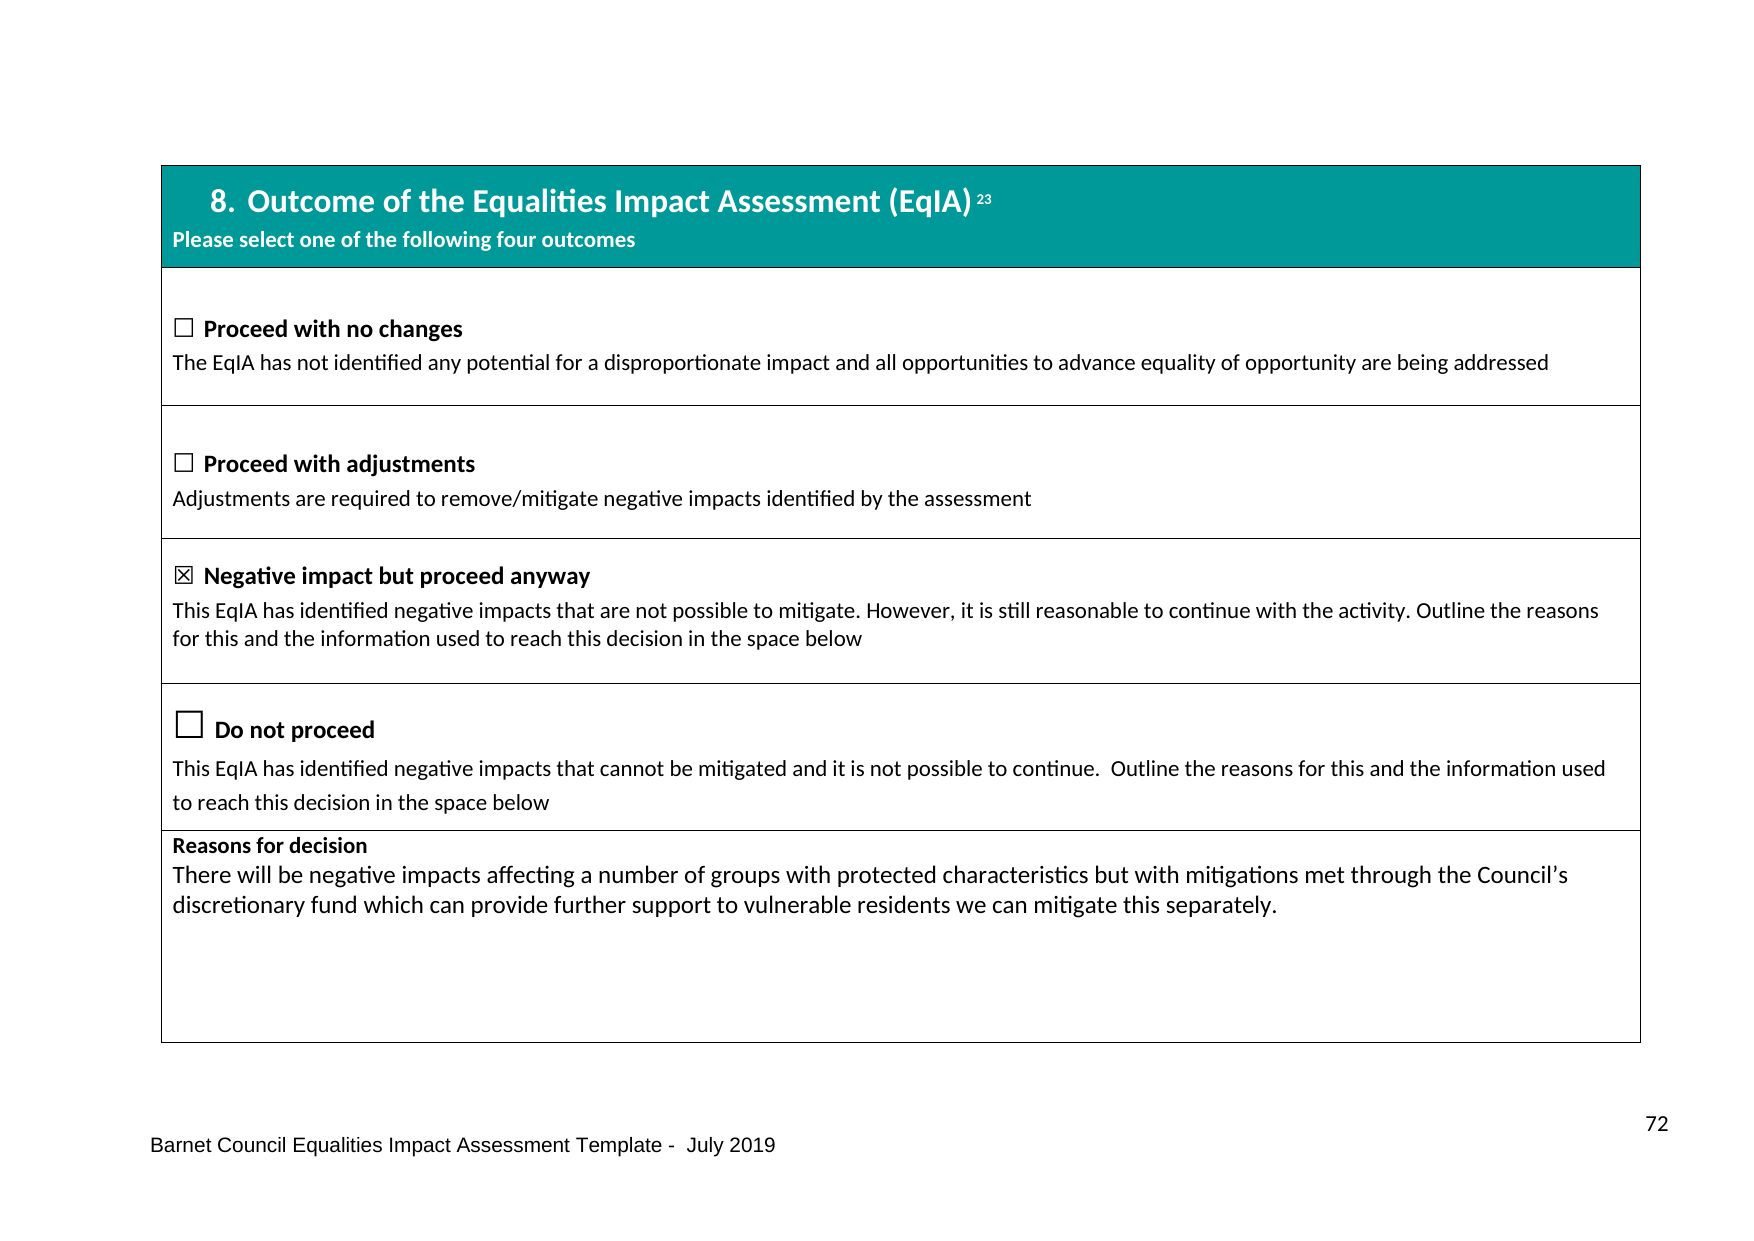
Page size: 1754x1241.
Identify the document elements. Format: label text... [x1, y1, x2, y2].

table_cell Reasons for decision There will be negative impacts affecting a number of groups with protected characteristics but with mitigations met through the Council’s discretionary fund which can provide further support to vulnerable residents we can mitigate this separately. [162, 831, 1640, 1042]
table_cell ☐ Proceed with no changes The EqIA has not identified any potential for a disproportionate impact and all opportunities to advance equality of opportunity are being addressed [162, 268, 1640, 405]
table_cell ☐ Do not proceed This EqIA has identified negative impacts that cannot be mitigated and it is not possible to continue. Outline the reasons for this and the information used to reach this decision in the space below [162, 684, 1640, 830]
table_header Outcome of the Equalities Impact Assessment (EqIA) Please select one of the following four outcomes [162, 166, 1640, 267]
table_cell ☐ Proceed with adjustments Adjustments are required to remove/mitigate negative impacts identified by the assessment [162, 406, 1640, 538]
table_cell ☒ Negative impact but proceed anyway This EqIA has identified negative impacts that are not possible to mitigate. However, it is still reasonable to continue with the activity. Outline the reasons for this and the information used to reach this decision in the space below [162, 539, 1640, 683]
